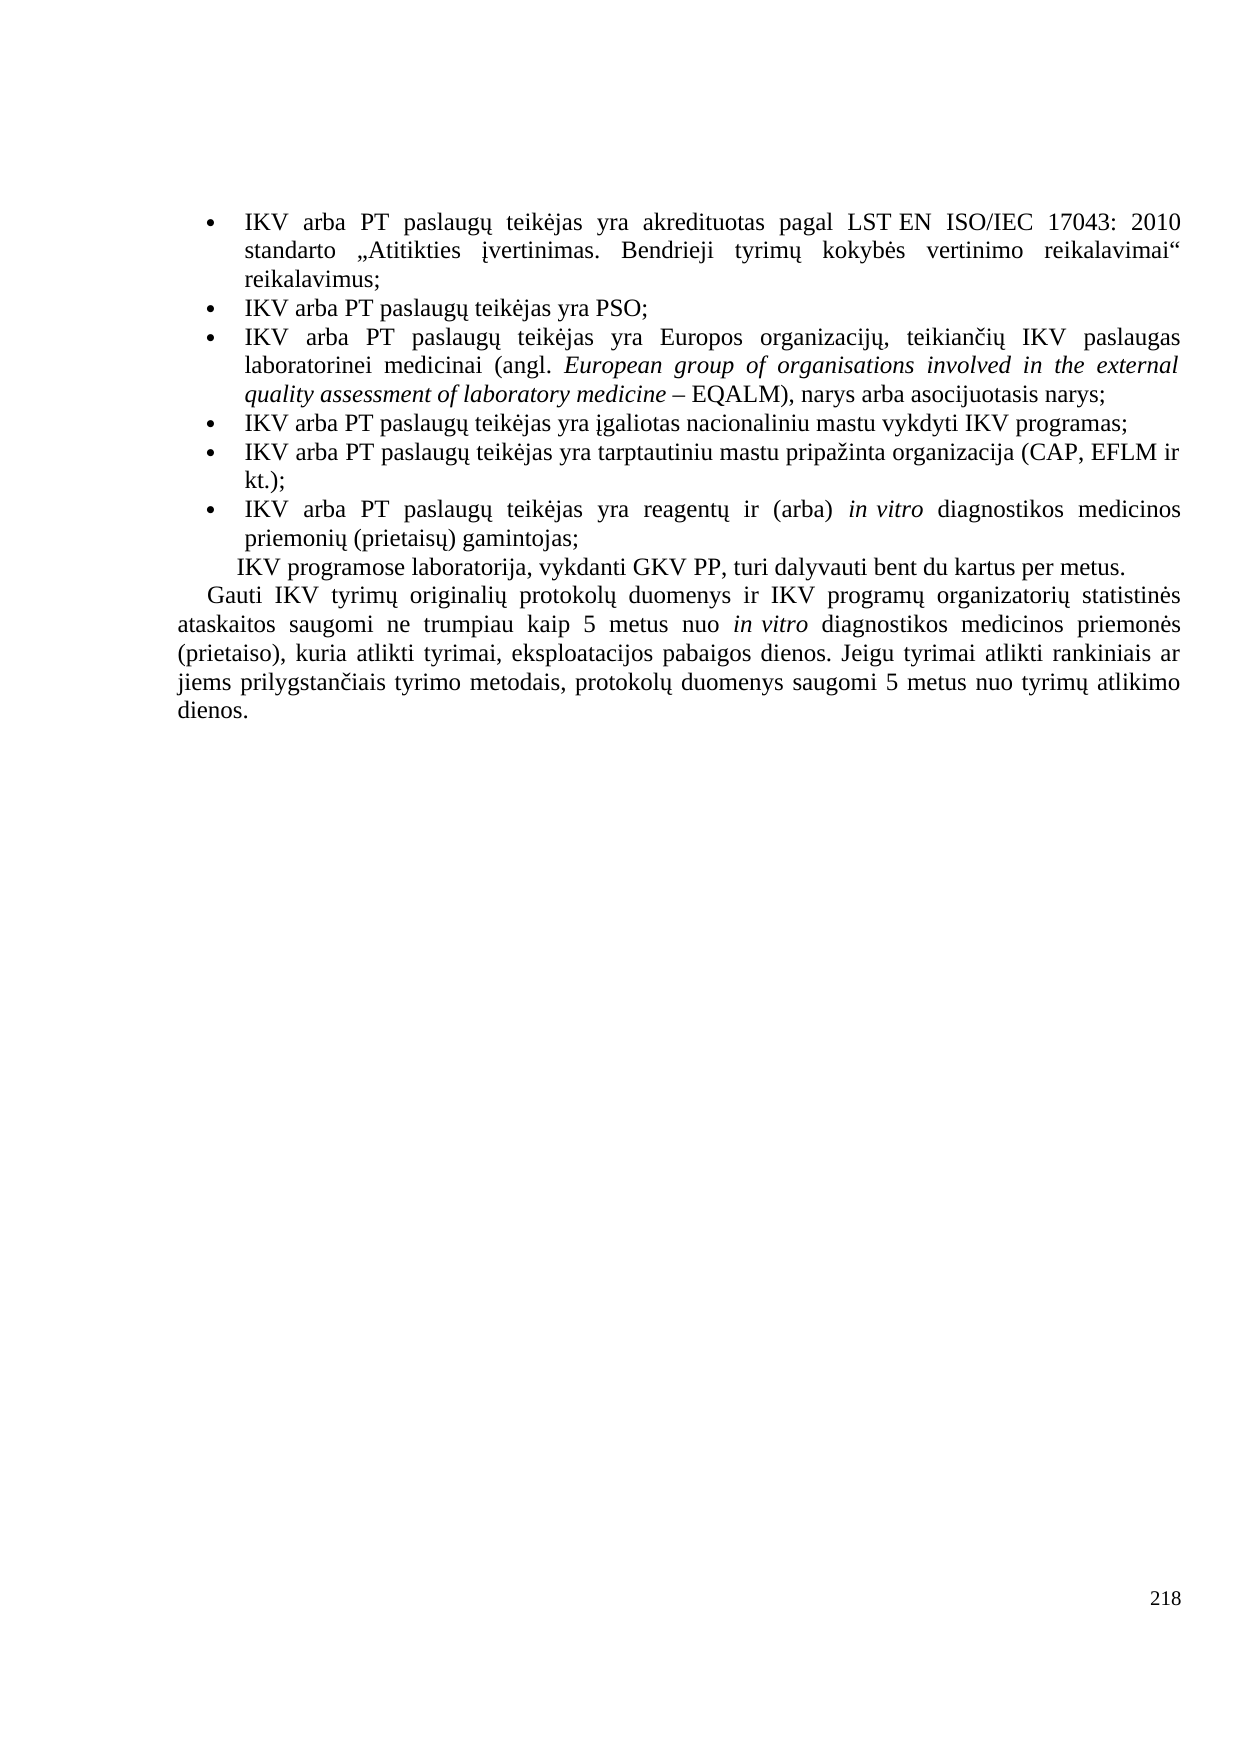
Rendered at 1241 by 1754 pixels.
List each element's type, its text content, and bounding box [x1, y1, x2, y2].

text  IKV arba PT paslaugų teikėjas yra Europos organizacijų, teikiančių IKV paslaugas laboratorinei medicinai (angl. European group of organisations involved in the external quality assessment of laboratory medicine – EQALM), narys arba asocijuotasis narys; [207, 322, 1181, 408]
text  IKV arba PT paslaugų teikėjas yra tarptautiniu mastu pripažinta organizacija (CAP, EFLM ir kt.); [207, 437, 1181, 494]
text  IKV arba PT paslaugų teikėjas yra akredituotas pagal LST EN ISO/IEC 17043: 2010 standarto „Atitikties įvertinimas. Bendrieji tyrimų kokybės vertinimo reikalavimai“ reikalavimus; [207, 207, 1181, 293]
text IKV programose laboratorija, vykdanti GKV PP, turi dalyvauti bent du kartus per metus. [207, 552, 1181, 580]
text  IKV arba PT paslaugų teikėjas yra įgaliotas nacionaliniu mastu vykdyti IKV programas; [207, 408, 1181, 437]
text  IKV arba PT paslaugų teikėjas yra PSO; [207, 293, 1181, 322]
text  IKV arba PT paslaugų teikėjas yra reagentų ir (arba) in vitro diagnostikos medicinos priemonių (prietaisų) gamintojas; [207, 494, 1181, 552]
text Gauti IKV tyrimų originalių protokolų duomenys ir IKV programų organizatorių statistinės ataskaitos saugomi ne trumpiau kaip 5 metus nuo in vitro diagnostikos medicinos priemonės (prietaiso), kuria atlikti tyrimai, eksploatacijos pabaigos dienos. Jeigu tyrimai atlikti rankiniais ar jiems prilygstančiais tyrimo metodais, protokolų duomenys saugomi 5 metus nuo tyrimų atlikimo dienos. [177, 580, 1181, 724]
